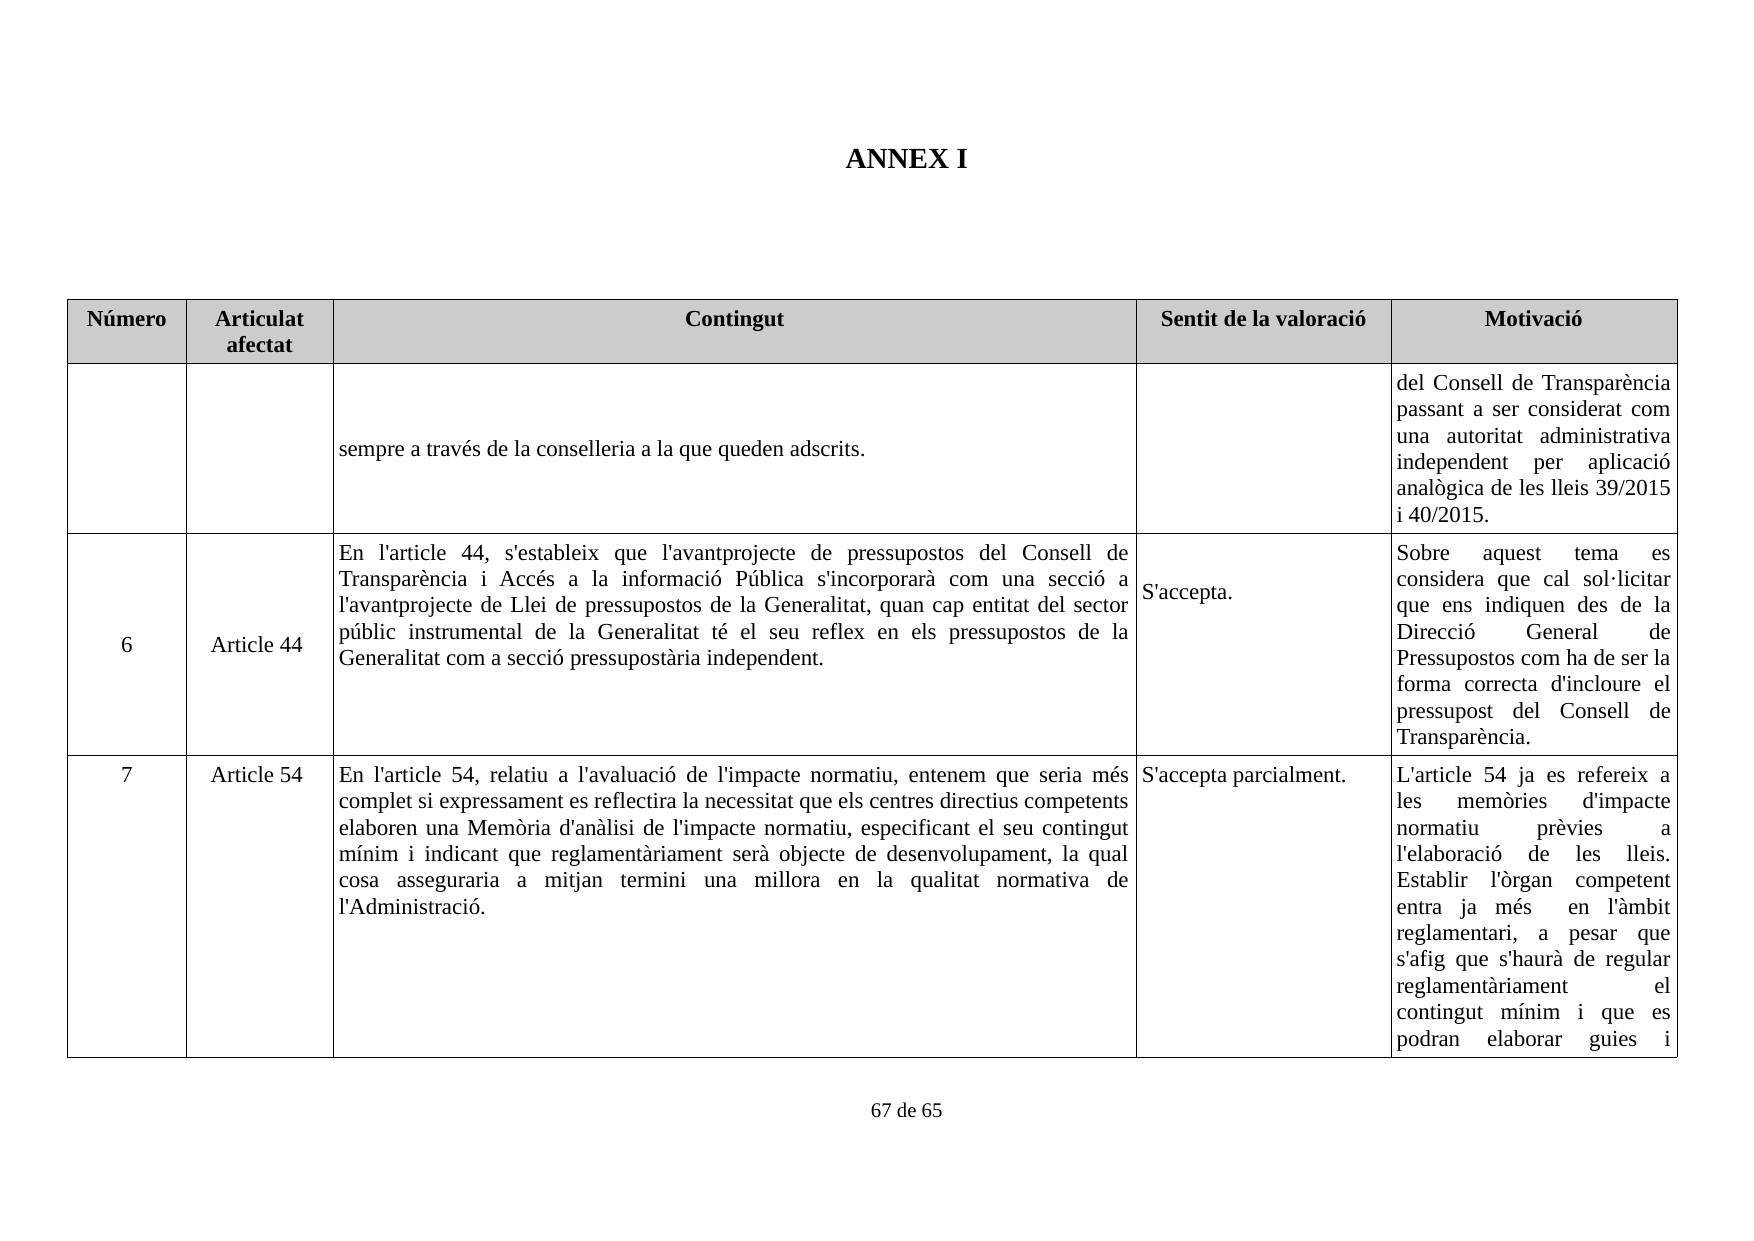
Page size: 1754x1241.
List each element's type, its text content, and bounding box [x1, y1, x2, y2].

table_header Contingut [334, 300, 1136, 363]
table_cell Sobre aquest tema es considera que cal sol·licitar que ens indiquen des de la Direcció General de Pressupostos com ha de ser la forma correcta d'incloure el pressupost del Consell de Transparència. [1392, 534, 1677, 755]
table_cell Article 54 [187, 756, 333, 1057]
table_cell L'article 54 ja es refereix a les memòries d'impacte normatiu prèvies a l'elaboració de les lleis. Establir l'òrgan competent entra ja més en l'àmbit reglamentari, a pesar que s'afig que s'haurà de regular reglamentàriament el contingut mínim i que es podran elaborar guies i [1392, 756, 1677, 1057]
table_cell Article 44 [187, 534, 333, 755]
table_header Articulat afectat [187, 300, 333, 363]
table_cell S'accepta. [1137, 534, 1391, 755]
table_cell [68, 364, 186, 533]
table_cell del Consell de Transparència passant a ser considerat com una autoritat administrativa independent per aplicació analògica de les lleis 39/2015 i 40/2015. [1392, 364, 1677, 533]
table_cell En l'article 44, s'estableix que l'avantprojecte de pressupostos del Consell de Transparència i Accés a la informació Pública s'incorporarà com una secció a l'avantprojecte de Llei de pressupostos de la Generalitat, quan cap entitat del sector públic instrumental de la Generalitat té el seu reflex en els pressupostos de la Generalitat com a secció pressupostària independent. [334, 534, 1136, 755]
table_header Motivació [1392, 300, 1677, 363]
table_cell S'accepta parcialment. [1137, 756, 1391, 1057]
table_cell sempre a través de la conselleria a la que queden adscrits. [334, 364, 1136, 533]
table_cell [1137, 364, 1391, 533]
table_header Número [68, 300, 186, 363]
table_cell [187, 364, 333, 533]
table_cell En l'article 54, relatiu a l'avaluació de l'impacte normatiu, entenem que seria més complet si expressament es reflectira la necessitat que els centres directius competents elaboren una Memòria d'anàlisi de l'impacte normatiu, especificant el seu contingut mínim i indicant que reglamentàriament serà objecte de desenvolupament, la qual cosa asseguraria a mitjan termini una millora en la qualitat normativa de l'Administració. [334, 756, 1136, 1057]
table_cell 6 [68, 534, 186, 755]
table_header Sentit de la valoració [1137, 300, 1391, 363]
table_cell 7 [68, 756, 186, 1057]
